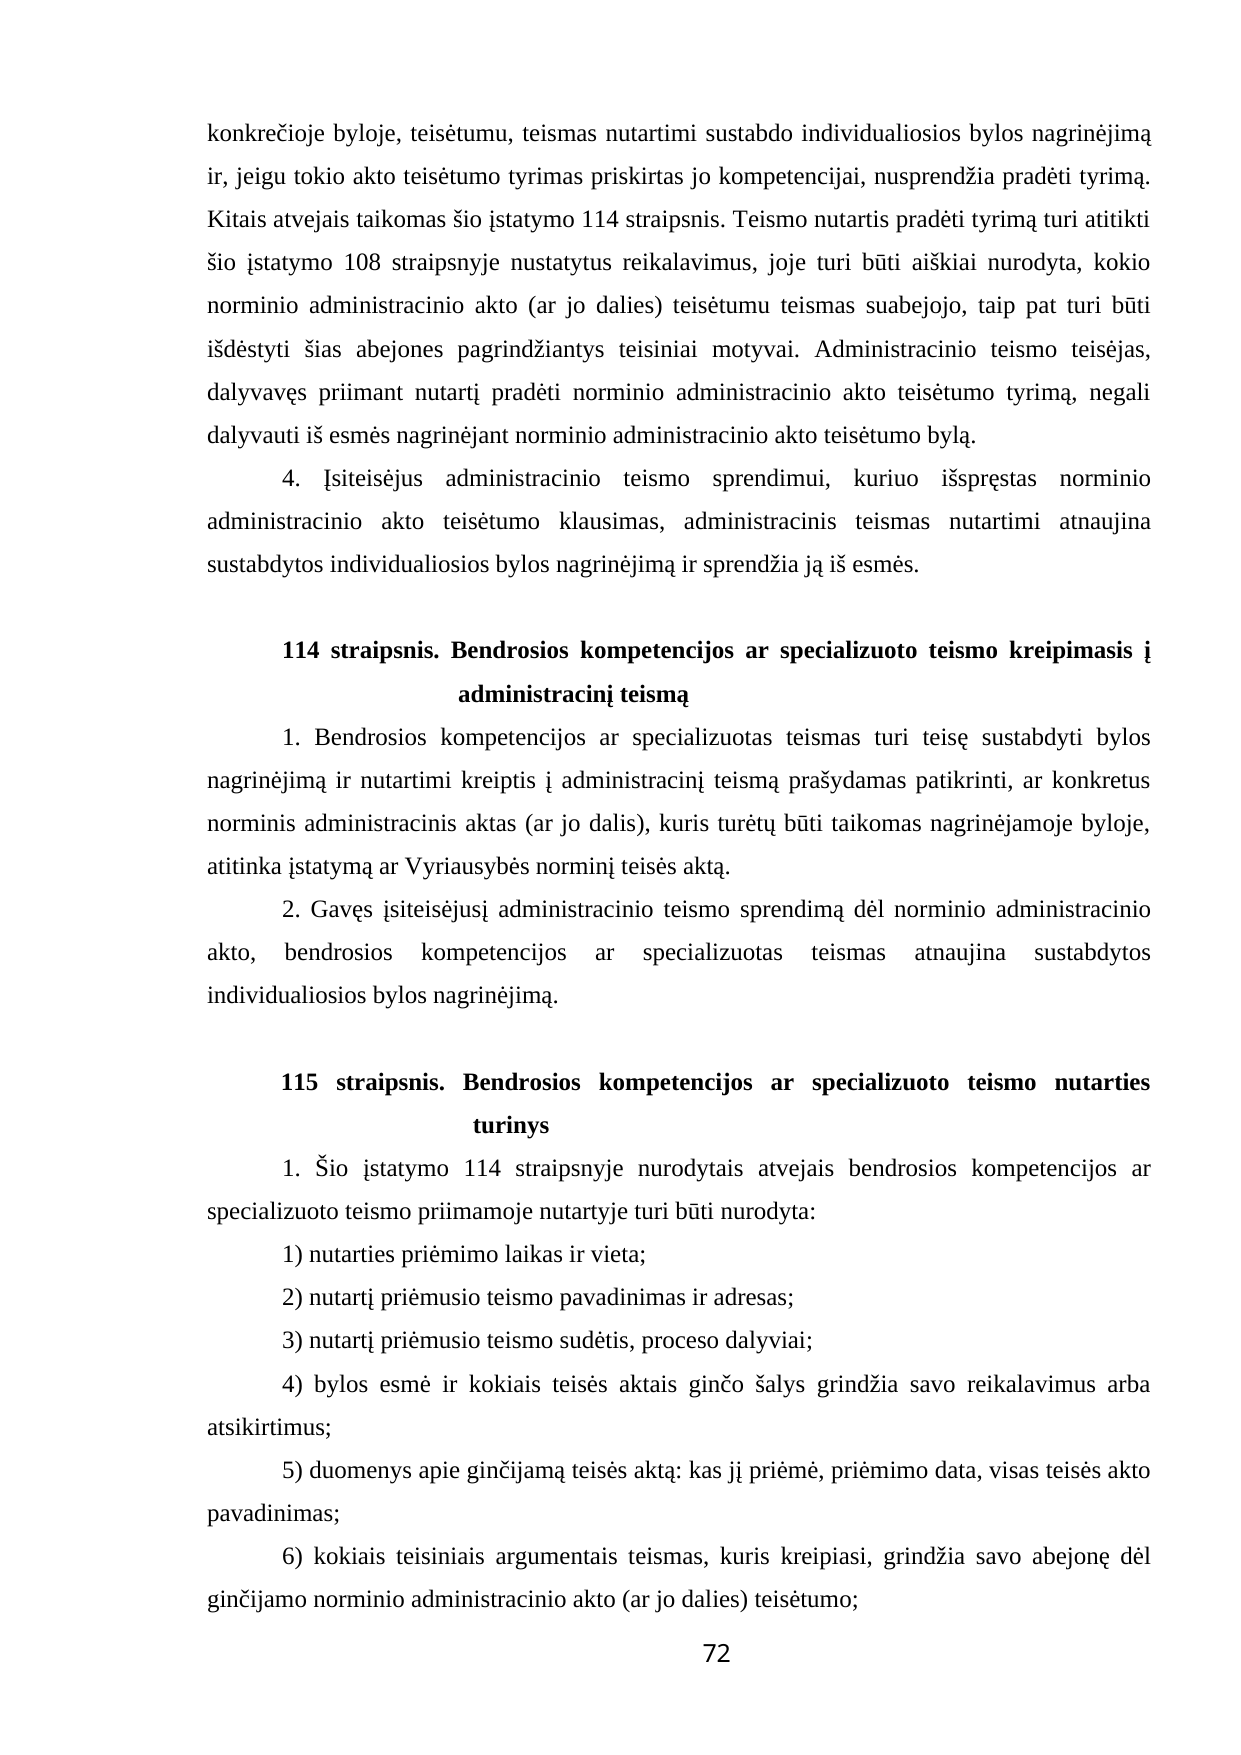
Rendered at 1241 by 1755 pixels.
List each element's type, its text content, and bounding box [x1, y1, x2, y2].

text 1. Bendrosios kompetencijos ar specializuotas teismas turi teisę sustabdyti bylos nagrinėjimą ir nutartimi kreiptis į administracinį teismą prašydamas patikrinti, ar konkretus norminis administracinis aktas (ar jo dalis), kuris turėtų būti taikomas nagrinėjamoje byloje, atitinka įstatymą ar Vyriausybės norminį teisės aktą. [207, 722, 1152, 880]
text 4. Įsiteisėjus administracinio teismo sprendimui, kuriuo išspręstas norminio administracinio akto teisėtumo klausimas, administracinis teismas nutartimi atnaujina sustabdytos individualiosios bylos nagrinėjimą ir sprendžia ją iš esmės. [207, 463, 1152, 578]
text 3) nutartį priėmusio teismo sudėtis, proceso dalyviai; [207, 1326, 1152, 1354]
text konkrečioje byloje, teisėtumu, teismas nutartimi sustabdo individualiosios bylos nagrinėjimą ir, jeigu tokio akto teisėtumo tyrimas priskirtas jo kompetencijai, nusprendžia pradėti tyrimą. Kitais atvejais taikomas šio įstatymo 114 straipsnis. Teismo nutartis pradėti tyrimą turi atitikti šio įstatymo 108 straipsnyje nustatytus reikalavimus, joje turi būti aiškiai nurodyta, kokio norminio administracinio akto (ar jo dalies) teisėtumu teismas suabejojo, taip pat turi būti išdėstyti šias abejones pagrindžiantys teisiniai motyvai. Administracinio teismo teisėjas, dalyvavęs priimant nutartį pradėti norminio administracinio akto teisėtumo tyrimą, negali dalyvauti iš esmės nagrinėjant norminio administracinio akto teisėtumo bylą. [207, 118, 1152, 449]
text 1. Šio įstatymo 114 straipsnyje nurodytais atvejais bendrosios kompetencijos ar specializuoto teismo priimamoje nutartyje turi būti nurodyta: [207, 1153, 1152, 1225]
text 6) kokiais teisiniais argumentais teismas, kuris kreipiasi, grindžia savo abejonę dėl ginčijamo norminio administracinio akto (ar jo dalies) teisėtumo; [207, 1541, 1152, 1613]
text 5) duomenys apie ginčijamą teisės aktą: kas jį priėmė, priėmimo data, visas teisės akto pavadinimas; [207, 1455, 1152, 1527]
text 115 straipsnis. Bendrosios kompetencijos ar specializuoto teismo nutarties turinys [281, 1067, 1152, 1139]
text 114 straipsnis. Bendrosios kompetencijos ar specializuoto teismo kreipimasis į administracinį teismą [282, 636, 1152, 707]
text 2) nutartį priėmusio teismo pavadinimas ir adresas; [207, 1282, 1152, 1311]
text 4) bylos esmė ir kokiais teisės aktais ginčo šalys grindžia savo reikalavimus arba atsikirtimus; [207, 1369, 1152, 1441]
text 2. Gavęs įsiteisėjusį administracinio teismo sprendimą dėl norminio administracinio akto, bendrosios kompetencijos ar specializuotas teismas atnaujina sustabdytos individualiosios bylos nagrinėjimą. [207, 894, 1152, 1009]
text 1) nutarties priėmimo laikas ir vieta; [207, 1239, 1152, 1268]
